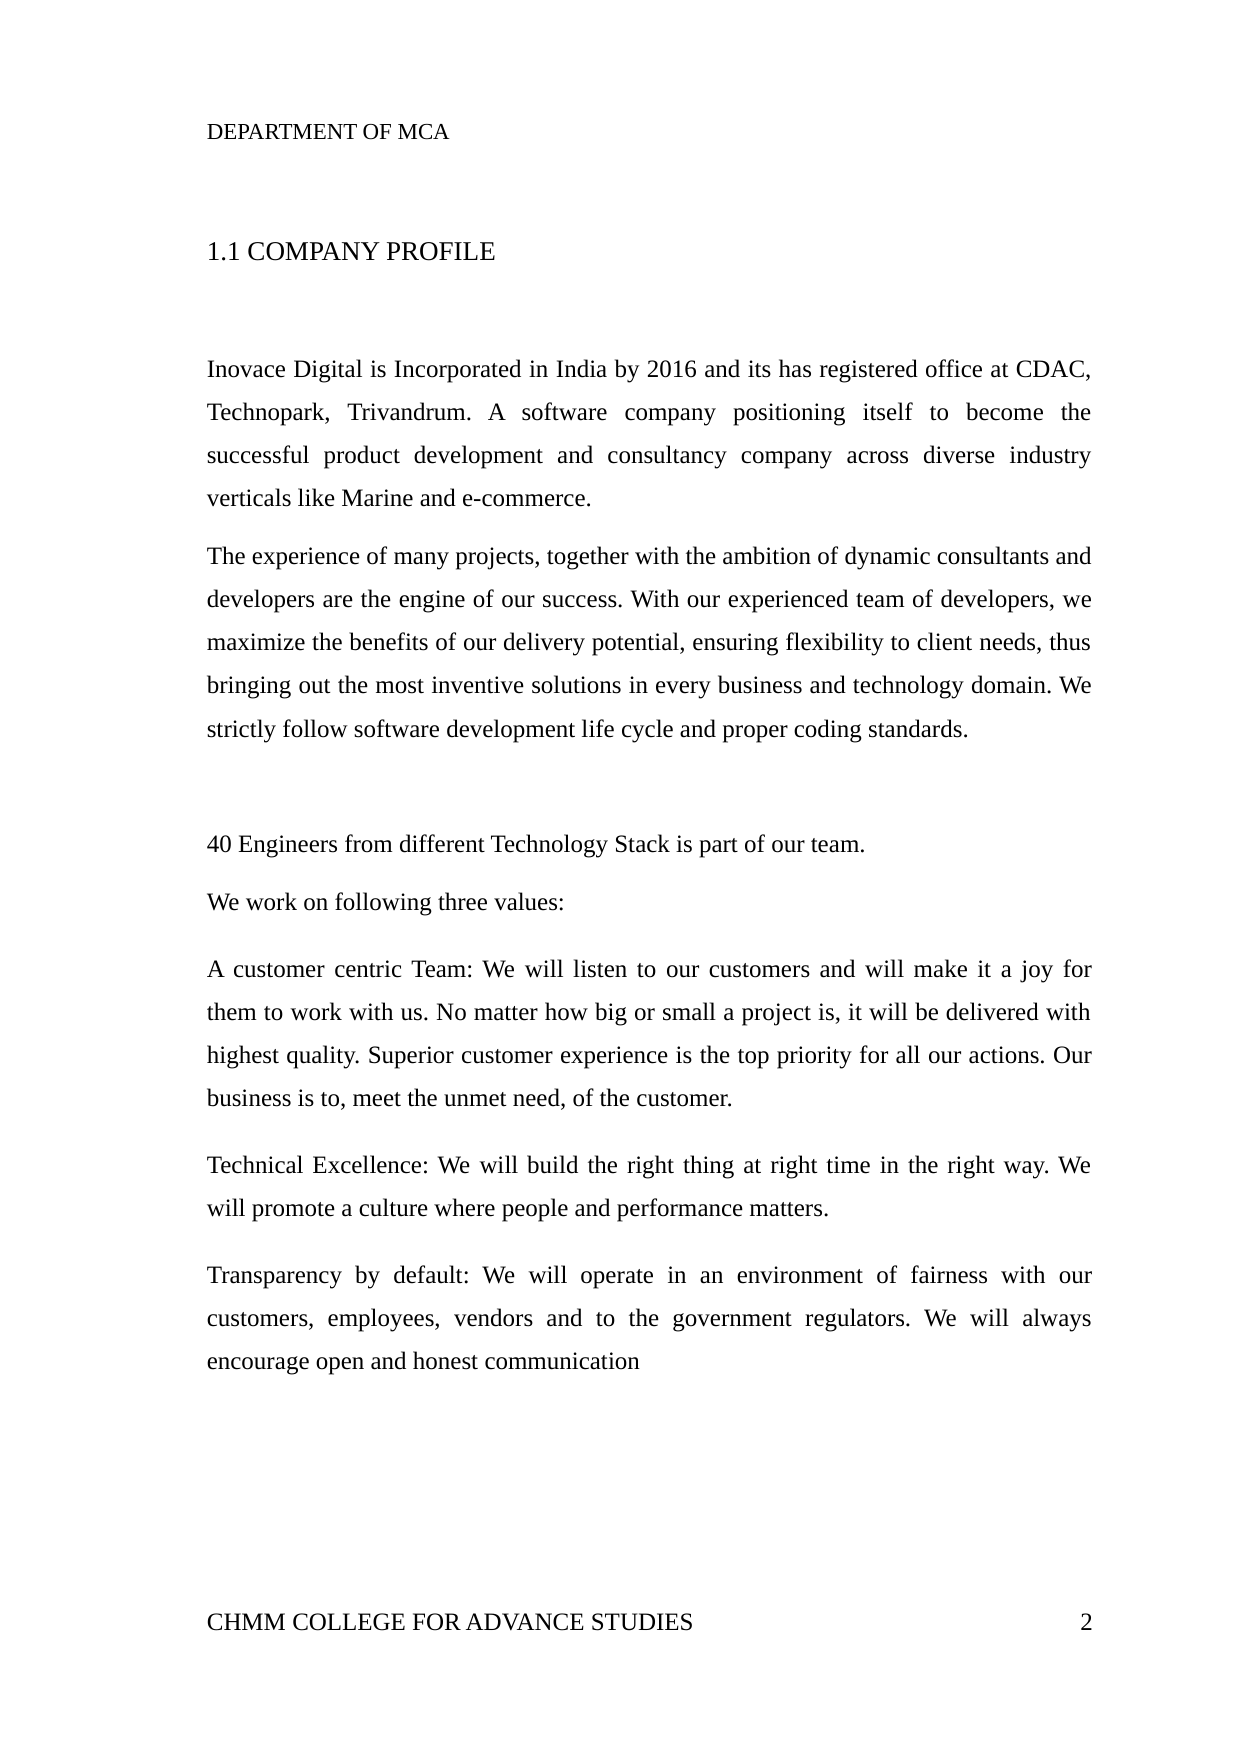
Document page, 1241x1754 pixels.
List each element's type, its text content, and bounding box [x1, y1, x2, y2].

text 1.1 COMPANY PROFILE [207, 235, 1093, 266]
text The experience of many projects, together with the ambition of dynamic consultants and developers are the engine of our success. With our experienced team of developers, we maximize the benefits of our delivery potential, ensuring flexibility to client needs, thus bringing out the most inventive solutions in every business and technology domain. We strictly follow software development life cycle and proper coding standards. [207, 541, 1093, 742]
text Transparency by default: We will operate in an environment of fairness with our customers, employees, vendors and to the government regulators. We will always encourage open and honest communication [207, 1260, 1093, 1375]
text We work on following three values: [207, 887, 1093, 916]
text A customer centric Team: We will listen to our customers and will make it a joy for them to work with us. No matter how big or small a project is, it will be delivered with highest quality. Superior customer experience is the top priority for all our actions. Our business is to, meet the unmet need, of the customer. [207, 954, 1093, 1112]
text Inovace Digital is Incorporated in India by 2016 and its has registered office at CDAC, Technopark, Trivandrum. A software company positioning itself to become the successful product development and consultancy company across diverse industry verticals like Marine and e-commerce. [207, 354, 1093, 512]
text 40 Engineers from different Technology Stack is part of our team. [207, 829, 1093, 858]
text Technical Excellence: We will build the right thing at right time in the right way. We will promote a culture where people and performance matters. [207, 1150, 1093, 1222]
